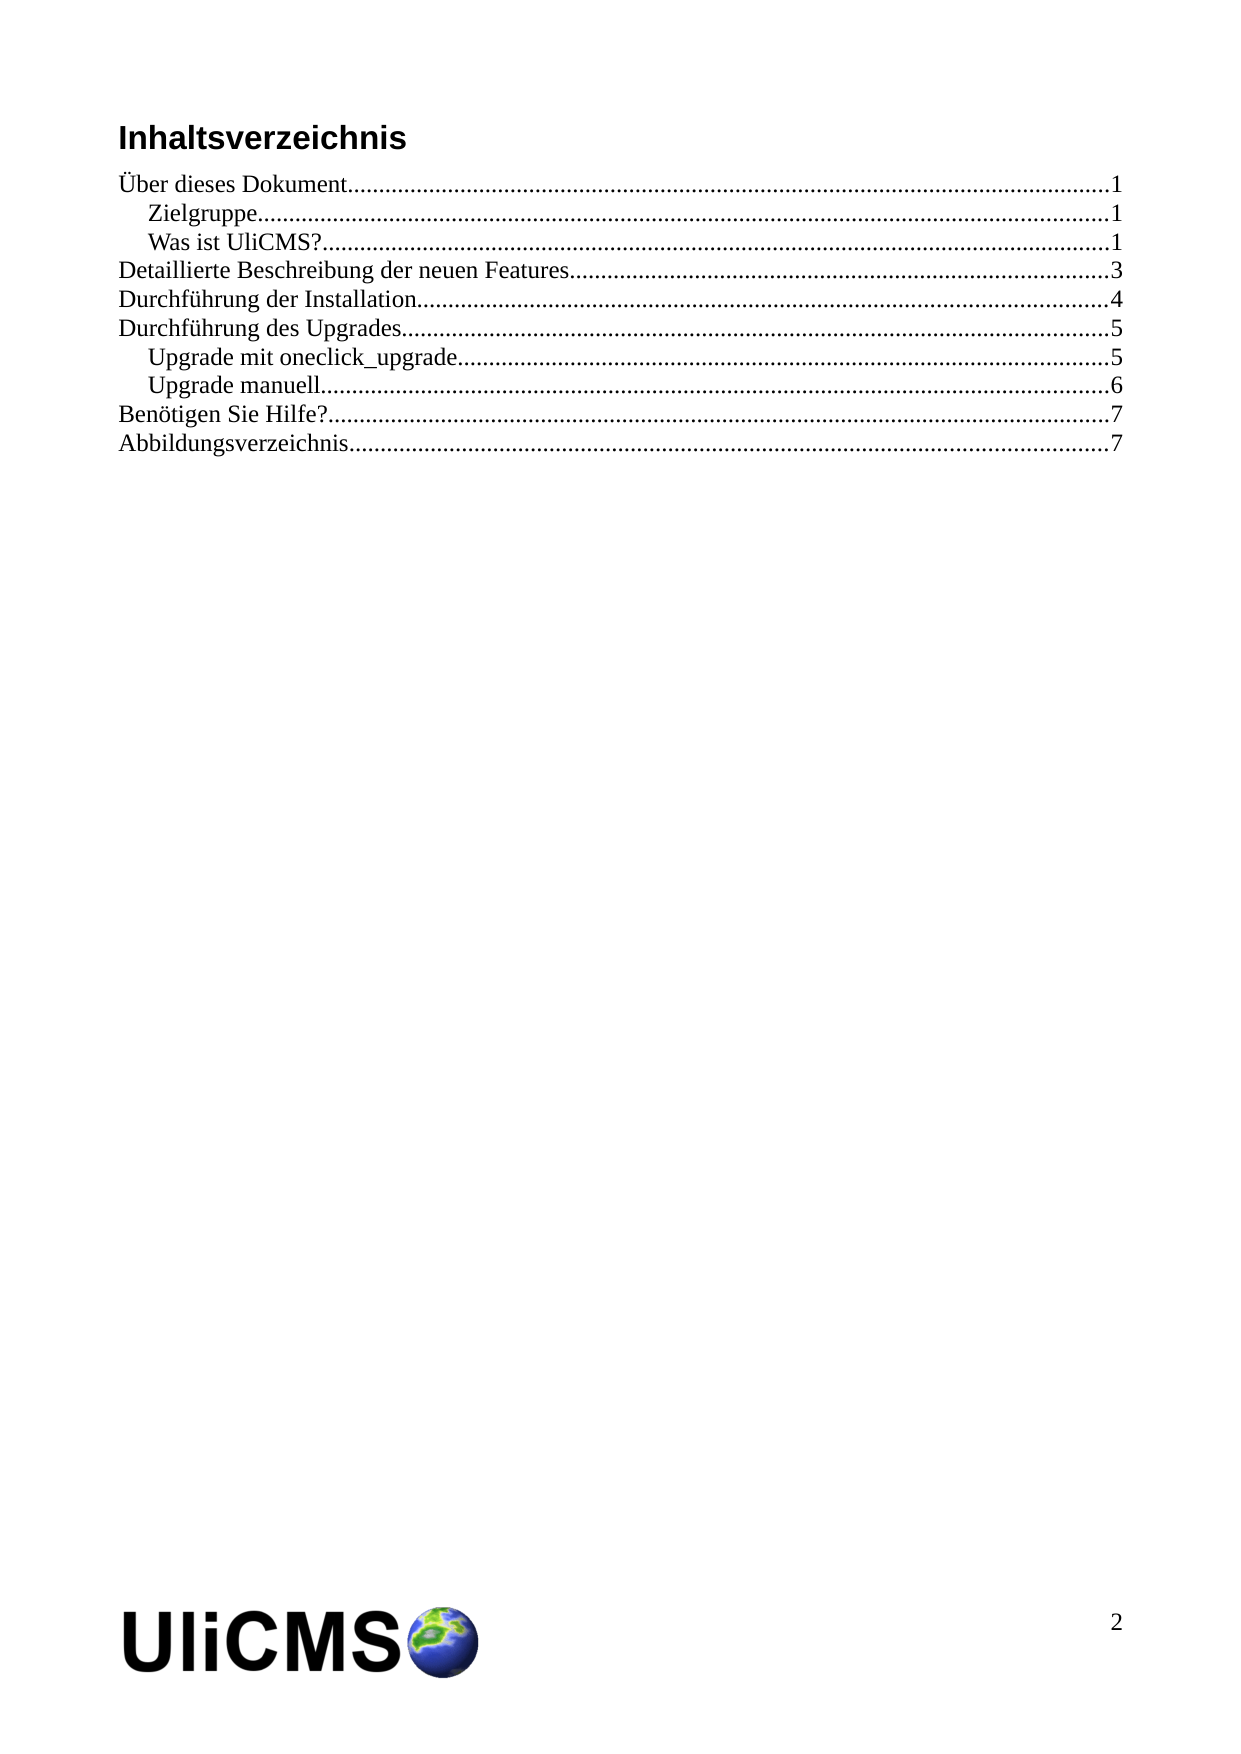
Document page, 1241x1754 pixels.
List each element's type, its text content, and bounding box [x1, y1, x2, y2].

text Zielgruppe 1 [148, 198, 1123, 227]
text Benötigen Sie Hilfe? 7 [118, 399, 1123, 428]
text Durchführung der Installation 4 [118, 284, 1123, 313]
text Upgrade manuell 6 [148, 370, 1123, 399]
text Durchführung des Upgrades 5 [118, 313, 1123, 342]
subtitle Inhaltsverzeichnis [118, 118, 1123, 157]
text Über dieses Dokument 1 [118, 169, 1123, 198]
text Abbildungsverzeichnis 7 [118, 428, 1123, 457]
text Upgrade mit oneclick_upgrade 5 [148, 342, 1123, 370]
text Was ist UliCMS? 1 [148, 227, 1123, 255]
picture [118, 1607, 479, 1681]
text Detaillierte Beschreibung der neuen Features 3 [118, 255, 1123, 284]
